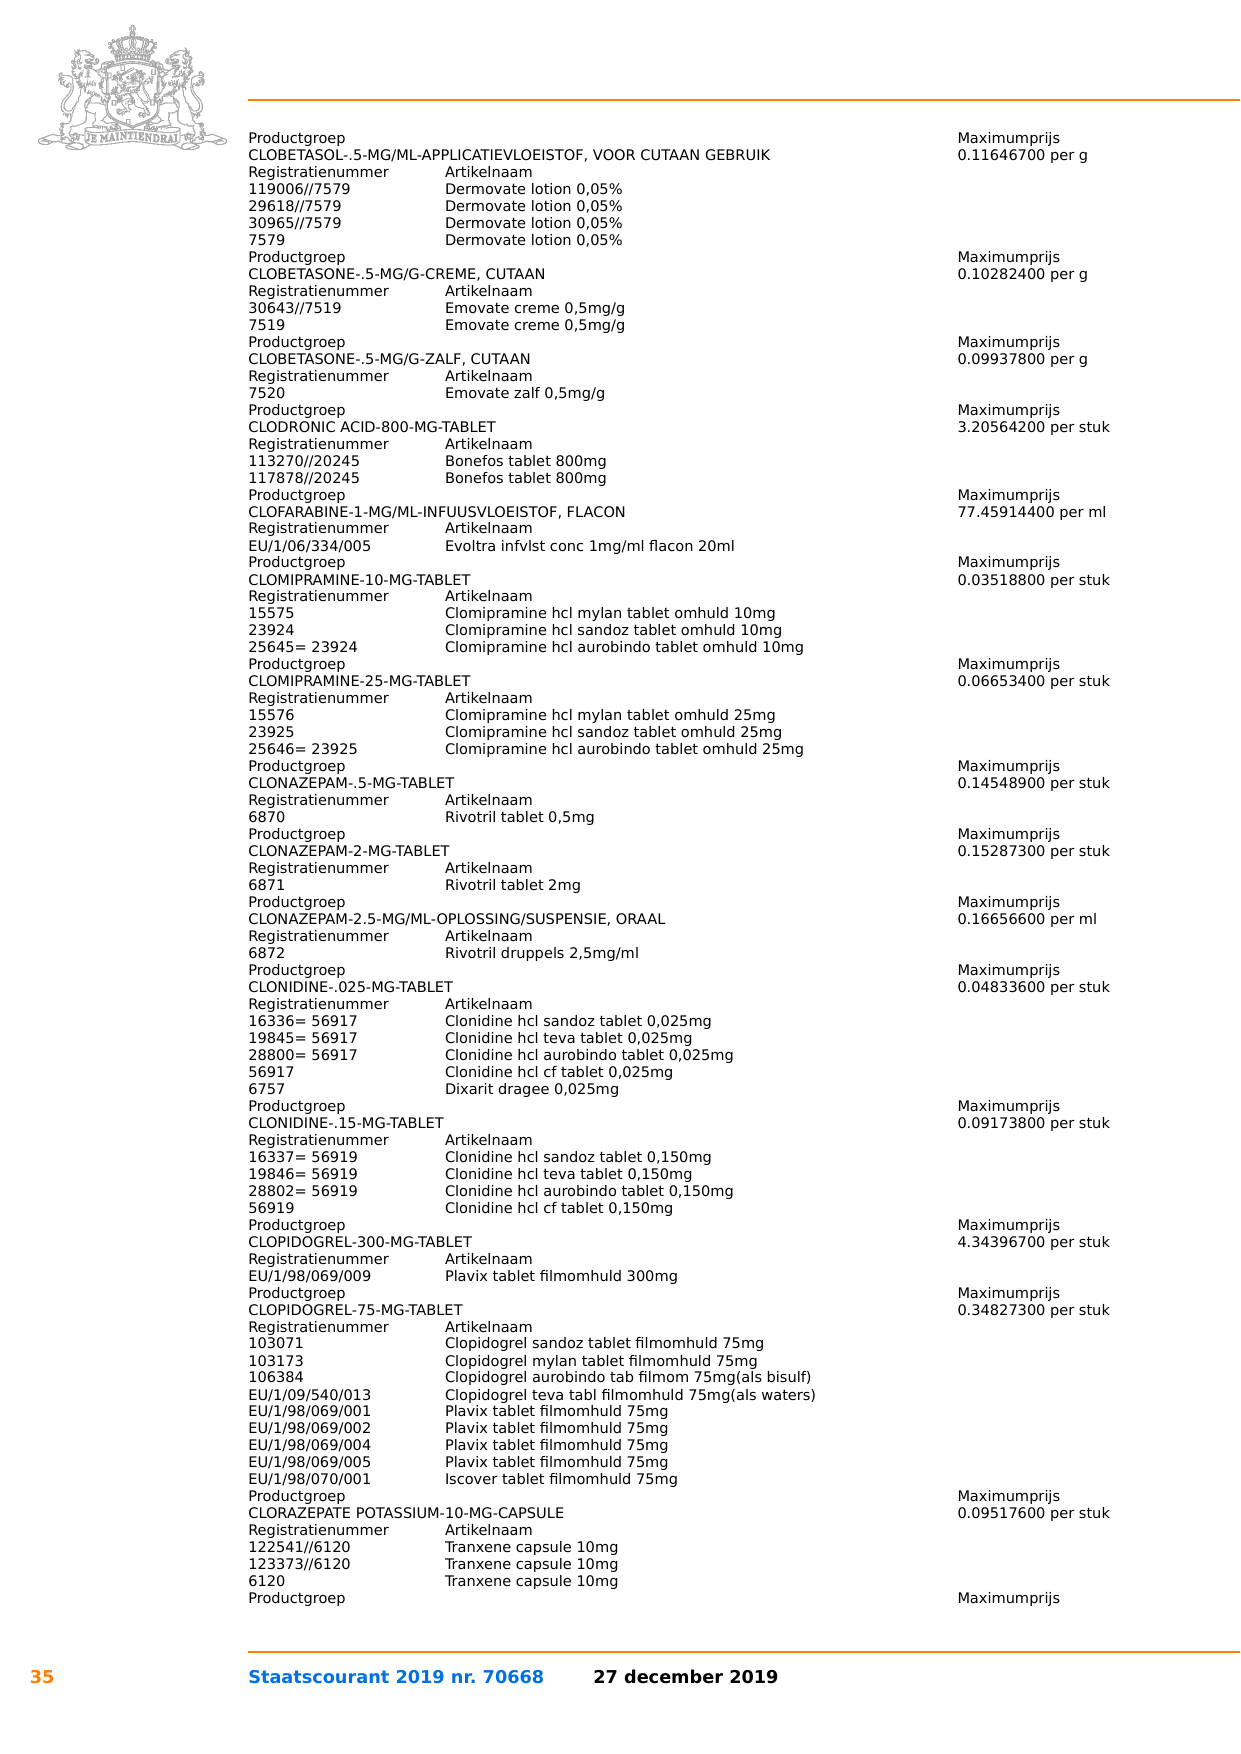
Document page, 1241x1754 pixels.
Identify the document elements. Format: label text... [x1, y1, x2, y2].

table_cell 15575 [248, 605, 439, 622]
table_cell Emovate creme 0,5mg/g [439, 317, 951, 334]
table_cell CLONAZEPAM-2.5-MG/ML-OPLOSSING/SUSPENSIE, ORAAL [248, 911, 951, 928]
table_cell Registratienummer [248, 690, 439, 707]
table_cell Maximumprijs [951, 554, 1163, 571]
table_cell Dermovate lotion 0,05% [439, 198, 951, 215]
table_cell Artikelnaam [439, 860, 951, 877]
table_cell [951, 1556, 1163, 1573]
table_cell Tranxene capsule 10mg [439, 1573, 951, 1590]
table_cell [951, 300, 1163, 317]
table_cell Maximumprijs [951, 249, 1163, 266]
table_cell [951, 1132, 1163, 1149]
table_cell Productgroep [248, 1488, 439, 1505]
table_cell 0.34827300 per stuk [951, 1301, 1163, 1318]
table_cell Emovate zalf 0,5mg/g [439, 385, 951, 402]
table_cell [439, 1488, 951, 1505]
table_cell 0.14548900 per stuk [951, 775, 1163, 792]
table_cell EU/1/98/069/005 [248, 1454, 439, 1471]
table_cell Maximumprijs [951, 894, 1163, 911]
table_cell 19846= 56919 [248, 1166, 439, 1183]
table_cell [951, 1149, 1163, 1166]
table_cell Clonidine hcl cf tablet 0,150mg [439, 1200, 951, 1217]
table_cell Rivotril druppels 2,5mg/ml [439, 945, 951, 962]
table_cell Artikelnaam [439, 164, 951, 181]
table_cell [439, 402, 951, 418]
table_cell 106384 [248, 1369, 439, 1386]
table_cell 0.09173800 per stuk [951, 1115, 1163, 1132]
table_cell Productgroep [248, 1217, 439, 1233]
table_cell 0.10282400 per g [951, 266, 1163, 283]
table_cell 25645= 23924 [248, 639, 439, 656]
table_cell Maximumprijs [951, 402, 1163, 418]
table_cell Maximumprijs [951, 1590, 1163, 1607]
table_cell [951, 928, 1163, 945]
table_cell Evoltra infvlst conc 1mg/ml flacon 20ml [439, 538, 951, 554]
table_cell EU/1/09/540/013 [248, 1386, 439, 1403]
table_cell [951, 1200, 1163, 1217]
table_cell Dermovate lotion 0,05% [439, 181, 951, 198]
table_cell Clopidogrel mylan tablet filmomhuld 75mg [439, 1353, 951, 1369]
table_cell Artikelnaam [439, 283, 951, 300]
table_cell Productgroep [248, 656, 439, 673]
table_cell Maximumprijs [951, 962, 1163, 979]
table_cell 7519 [248, 317, 439, 334]
table_cell Productgroep [248, 1098, 439, 1115]
table_cell Dermovate lotion 0,05% [439, 232, 951, 249]
table_cell 7520 [248, 385, 439, 402]
table_cell Clomipramine hcl mylan tablet omhuld 10mg [439, 605, 951, 622]
table_cell CLOBETASONE-.5-MG/G-CREME, CUTAAN [248, 266, 951, 283]
table_cell [439, 486, 951, 503]
table_cell [439, 130, 951, 147]
table_cell Rivotril tablet 2mg [439, 877, 951, 894]
table_cell Registratienummer [248, 792, 439, 809]
table_cell Emovate creme 0,5mg/g [439, 300, 951, 317]
table_cell Registratienummer [248, 1251, 439, 1267]
table_cell [951, 945, 1163, 962]
table_cell Maximumprijs [951, 1217, 1163, 1233]
table_cell Productgroep [248, 758, 439, 775]
table_cell [951, 1522, 1163, 1539]
table_cell EU/1/06/334/005 [248, 538, 439, 554]
table_cell CLONAZEPAM-2-MG-TABLET [248, 843, 951, 860]
table_cell Artikelnaam [439, 1522, 951, 1539]
table_cell [439, 656, 951, 673]
table_cell Dermovate lotion 0,05% [439, 215, 951, 232]
table_cell [951, 436, 1163, 452]
table_cell [439, 249, 951, 266]
table_cell Clopidogrel aurobindo tab filmom 75mg(als bisulf) [439, 1369, 951, 1386]
table_cell Registratienummer [248, 860, 439, 877]
table_cell [951, 1369, 1163, 1386]
table_cell CLOMIPRAMINE-25-MG-TABLET [248, 673, 951, 690]
table_cell Plavix tablet filmomhuld 75mg [439, 1437, 951, 1454]
table_cell Plavix tablet filmomhuld 75mg [439, 1454, 951, 1471]
table_cell Plavix tablet filmomhuld 75mg [439, 1420, 951, 1437]
table_cell Clomipramine hcl mylan tablet omhuld 25mg [439, 707, 951, 724]
table_cell [951, 1386, 1163, 1403]
table_cell [951, 1353, 1163, 1369]
table_cell Iscover tablet filmomhuld 75mg [439, 1471, 951, 1488]
table_cell 6120 [248, 1573, 439, 1590]
table_cell [951, 1064, 1163, 1081]
table_cell [951, 639, 1163, 656]
table_cell [951, 1319, 1163, 1335]
table_cell CLORAZEPATE POTASSIUM-10-MG-CAPSULE [248, 1505, 951, 1522]
table_cell Clonidine hcl teva tablet 0,025mg [439, 1030, 951, 1047]
table_cell Clomipramine hcl aurobindo tablet omhuld 25mg [439, 741, 951, 758]
table_cell Productgroep [248, 402, 439, 418]
table_cell 0.09937800 per g [951, 351, 1163, 368]
table_cell [439, 1098, 951, 1115]
table_cell 29618//7579 [248, 198, 439, 215]
table_cell [951, 792, 1163, 809]
table_cell 7579 [248, 232, 439, 249]
table_cell Registratienummer [248, 1319, 439, 1335]
table_cell Registratienummer [248, 283, 439, 300]
table_cell 103173 [248, 1353, 439, 1369]
table_cell Maximumprijs [951, 334, 1163, 351]
table_cell Registratienummer [248, 928, 439, 945]
table_cell 28802= 56919 [248, 1183, 439, 1199]
table_cell [439, 894, 951, 911]
table_cell Registratienummer [248, 588, 439, 605]
table_cell [951, 1047, 1163, 1064]
table_cell EU/1/98/070/001 [248, 1471, 439, 1488]
table_cell 119006//7579 [248, 181, 439, 198]
table_cell 56919 [248, 1200, 439, 1217]
table_cell Maximumprijs [951, 758, 1163, 775]
table_cell 30643//7519 [248, 300, 439, 317]
table_cell [439, 826, 951, 843]
table_cell Plavix tablet filmomhuld 75mg [439, 1403, 951, 1420]
table_cell [951, 1403, 1163, 1420]
table_cell [951, 385, 1163, 402]
table_cell 0.11646700 per g [951, 147, 1163, 164]
table_cell Maximumprijs [951, 656, 1163, 673]
table_cell Productgroep [248, 826, 439, 843]
table_cell [951, 1454, 1163, 1471]
table_cell [951, 877, 1163, 894]
table_cell EU/1/98/069/001 [248, 1403, 439, 1420]
table_cell Artikelnaam [439, 520, 951, 537]
table_cell Dixarit dragee 0,025mg [439, 1081, 951, 1098]
table_cell Artikelnaam [439, 1132, 951, 1149]
table_cell [951, 215, 1163, 232]
table_cell Productgroep [248, 894, 439, 911]
table_cell 6870 [248, 809, 439, 826]
table_cell Productgroep [248, 334, 439, 351]
table_cell CLONAZEPAM-.5-MG-TABLET [248, 775, 951, 792]
table_cell Maximumprijs [951, 1285, 1163, 1301]
table_cell Tranxene capsule 10mg [439, 1556, 951, 1573]
table_cell 30965//7579 [248, 215, 439, 232]
table_cell 117878//20245 [248, 470, 439, 486]
table_cell Maximumprijs [951, 1098, 1163, 1115]
table_cell [951, 1251, 1163, 1267]
table_cell EU/1/98/069/009 [248, 1268, 439, 1284]
table_cell [951, 996, 1163, 1013]
table_cell 123373//6120 [248, 1556, 439, 1573]
table_cell [951, 707, 1163, 724]
table_cell Registratienummer [248, 996, 439, 1013]
table_cell Productgroep [248, 249, 439, 266]
table_cell 0.09517600 per stuk [951, 1505, 1163, 1522]
table_cell [951, 1268, 1163, 1284]
table_cell Plavix tablet filmomhuld 300mg [439, 1268, 951, 1284]
table_cell [951, 724, 1163, 741]
table_cell Clonidine hcl cf tablet 0,025mg [439, 1064, 951, 1081]
table_cell Maximumprijs [951, 1488, 1163, 1505]
table_cell Registratienummer [248, 368, 439, 384]
table_cell [951, 860, 1163, 877]
table_cell [439, 962, 951, 979]
table_cell [951, 1013, 1163, 1030]
table_cell Clomipramine hcl sandoz tablet omhuld 10mg [439, 622, 951, 639]
table_cell [439, 758, 951, 775]
table_cell 103071 [248, 1335, 439, 1352]
table_cell [951, 1183, 1163, 1199]
table_cell 16336= 56917 [248, 1013, 439, 1030]
table_cell Registratienummer [248, 436, 439, 452]
table_cell 0.03518800 per stuk [951, 571, 1163, 588]
table_cell Clopidogrel sandoz tablet filmomhuld 75mg [439, 1335, 951, 1352]
table_cell Clonidine hcl sandoz tablet 0,150mg [439, 1149, 951, 1166]
table_cell Clonidine hcl sandoz tablet 0,025mg [439, 1013, 951, 1030]
table_cell 6872 [248, 945, 439, 962]
table_cell Artikelnaam [439, 792, 951, 809]
table_cell Artikelnaam [439, 1251, 951, 1267]
table_cell 77.45914400 per ml [951, 504, 1163, 520]
table_cell Registratienummer [248, 1522, 439, 1539]
table_cell 3.20564200 per stuk [951, 419, 1163, 436]
table_cell 19845= 56917 [248, 1030, 439, 1047]
table_cell 25646= 23925 [248, 741, 439, 758]
table_cell [951, 283, 1163, 300]
table_cell CLOBETASOL-.5-MG/ML-APPLICATIEVLOEISTOF, VOOR CUTAAN GEBRUIK [248, 147, 951, 164]
table_cell 6757 [248, 1081, 439, 1098]
table_cell [951, 690, 1163, 707]
table_cell Productgroep [248, 554, 439, 571]
table_cell [951, 741, 1163, 758]
table_cell Maximumprijs [951, 130, 1163, 147]
table_cell [951, 1335, 1163, 1352]
table_cell CLOMIPRAMINE-10-MG-TABLET [248, 571, 951, 588]
table_cell CLODRONIC ACID-800-MG-TABLET [248, 419, 951, 436]
table_cell [951, 538, 1163, 554]
table_cell 23924 [248, 622, 439, 639]
table_cell Artikelnaam [439, 1319, 951, 1335]
table_cell Maximumprijs [951, 826, 1163, 843]
table_cell CLOPIDOGREL-300-MG-TABLET [248, 1234, 951, 1251]
table_cell Productgroep [248, 130, 439, 147]
table_cell [439, 554, 951, 571]
table_cell EU/1/98/069/002 [248, 1420, 439, 1437]
table_cell Productgroep [248, 1590, 439, 1607]
table_cell Productgroep [248, 486, 439, 503]
table_cell 4.34396700 per stuk [951, 1234, 1163, 1251]
table_cell Productgroep [248, 962, 439, 979]
table_cell 6871 [248, 877, 439, 894]
table_cell Clopidogrel teva tabl filmomhuld 75mg(als waters) [439, 1386, 951, 1403]
table_cell Clomipramine hcl sandoz tablet omhuld 25mg [439, 724, 951, 741]
table_cell 15576 [248, 707, 439, 724]
table_cell 122541//6120 [248, 1539, 439, 1556]
table_cell Clonidine hcl teva tablet 0,150mg [439, 1166, 951, 1183]
table_cell Clomipramine hcl aurobindo tablet omhuld 10mg [439, 639, 951, 656]
table_cell CLONIDINE-.15-MG-TABLET [248, 1115, 951, 1132]
table_cell Artikelnaam [439, 996, 951, 1013]
table_cell [951, 198, 1163, 215]
table_cell [951, 164, 1163, 181]
table_cell 23925 [248, 724, 439, 741]
table_cell [951, 453, 1163, 469]
table_cell CLOFARABINE-1-MG/ML-INFUUSVLOEISTOF, FLACON [248, 504, 951, 520]
table_cell [951, 317, 1163, 334]
table_cell [439, 334, 951, 351]
table_cell [439, 1217, 951, 1233]
table_cell [951, 1081, 1163, 1098]
table_cell [951, 588, 1163, 605]
table_cell Rivotril tablet 0,5mg [439, 809, 951, 826]
table_cell Artikelnaam [439, 436, 951, 452]
table_cell Bonefos tablet 800mg [439, 470, 951, 486]
table_cell CLONIDINE-.025-MG-TABLET [248, 979, 951, 996]
table_cell Tranxene capsule 10mg [439, 1539, 951, 1556]
table_cell [951, 1539, 1163, 1556]
table_cell Artikelnaam [439, 588, 951, 605]
table_cell [951, 181, 1163, 198]
table_cell 56917 [248, 1064, 439, 1081]
table_cell CLOPIDOGREL-75-MG-TABLET [248, 1301, 951, 1318]
table_cell Registratienummer [248, 520, 439, 537]
table_cell Artikelnaam [439, 368, 951, 384]
table_cell EU/1/98/069/004 [248, 1437, 439, 1454]
table_cell [951, 1471, 1163, 1488]
picture [38, 25, 227, 150]
table_cell [951, 809, 1163, 826]
table_cell [951, 520, 1163, 537]
table_cell CLOBETASONE-.5-MG/G-ZALF, CUTAAN [248, 351, 951, 368]
table_cell Registratienummer [248, 164, 439, 181]
table_cell 0.06653400 per stuk [951, 673, 1163, 690]
table_cell [951, 368, 1163, 384]
table_cell [951, 605, 1163, 622]
table_cell 16337= 56919 [248, 1149, 439, 1166]
table_cell 28800= 56917 [248, 1047, 439, 1064]
table_cell 113270//20245 [248, 453, 439, 469]
table_cell [951, 622, 1163, 639]
table_cell [439, 1590, 951, 1607]
table_cell [951, 232, 1163, 249]
table_cell 0.04833600 per stuk [951, 979, 1163, 996]
table_cell Artikelnaam [439, 690, 951, 707]
table_cell [439, 1285, 951, 1301]
table_cell [951, 1420, 1163, 1437]
table_cell Bonefos tablet 800mg [439, 453, 951, 469]
table_cell [951, 1030, 1163, 1047]
table_cell [951, 1573, 1163, 1590]
table_cell [951, 1166, 1163, 1183]
table_cell Clonidine hcl aurobindo tablet 0,025mg [439, 1047, 951, 1064]
table_cell Productgroep [248, 1285, 439, 1301]
table_cell Artikelnaam [439, 928, 951, 945]
table_cell Maximumprijs [951, 486, 1163, 503]
table_cell 0.16656600 per ml [951, 911, 1163, 928]
table_cell 0.15287300 per stuk [951, 843, 1163, 860]
table_cell [951, 1437, 1163, 1454]
table_cell Clonidine hcl aurobindo tablet 0,150mg [439, 1183, 951, 1199]
table_cell Registratienummer [248, 1132, 439, 1149]
table_cell [951, 470, 1163, 486]
